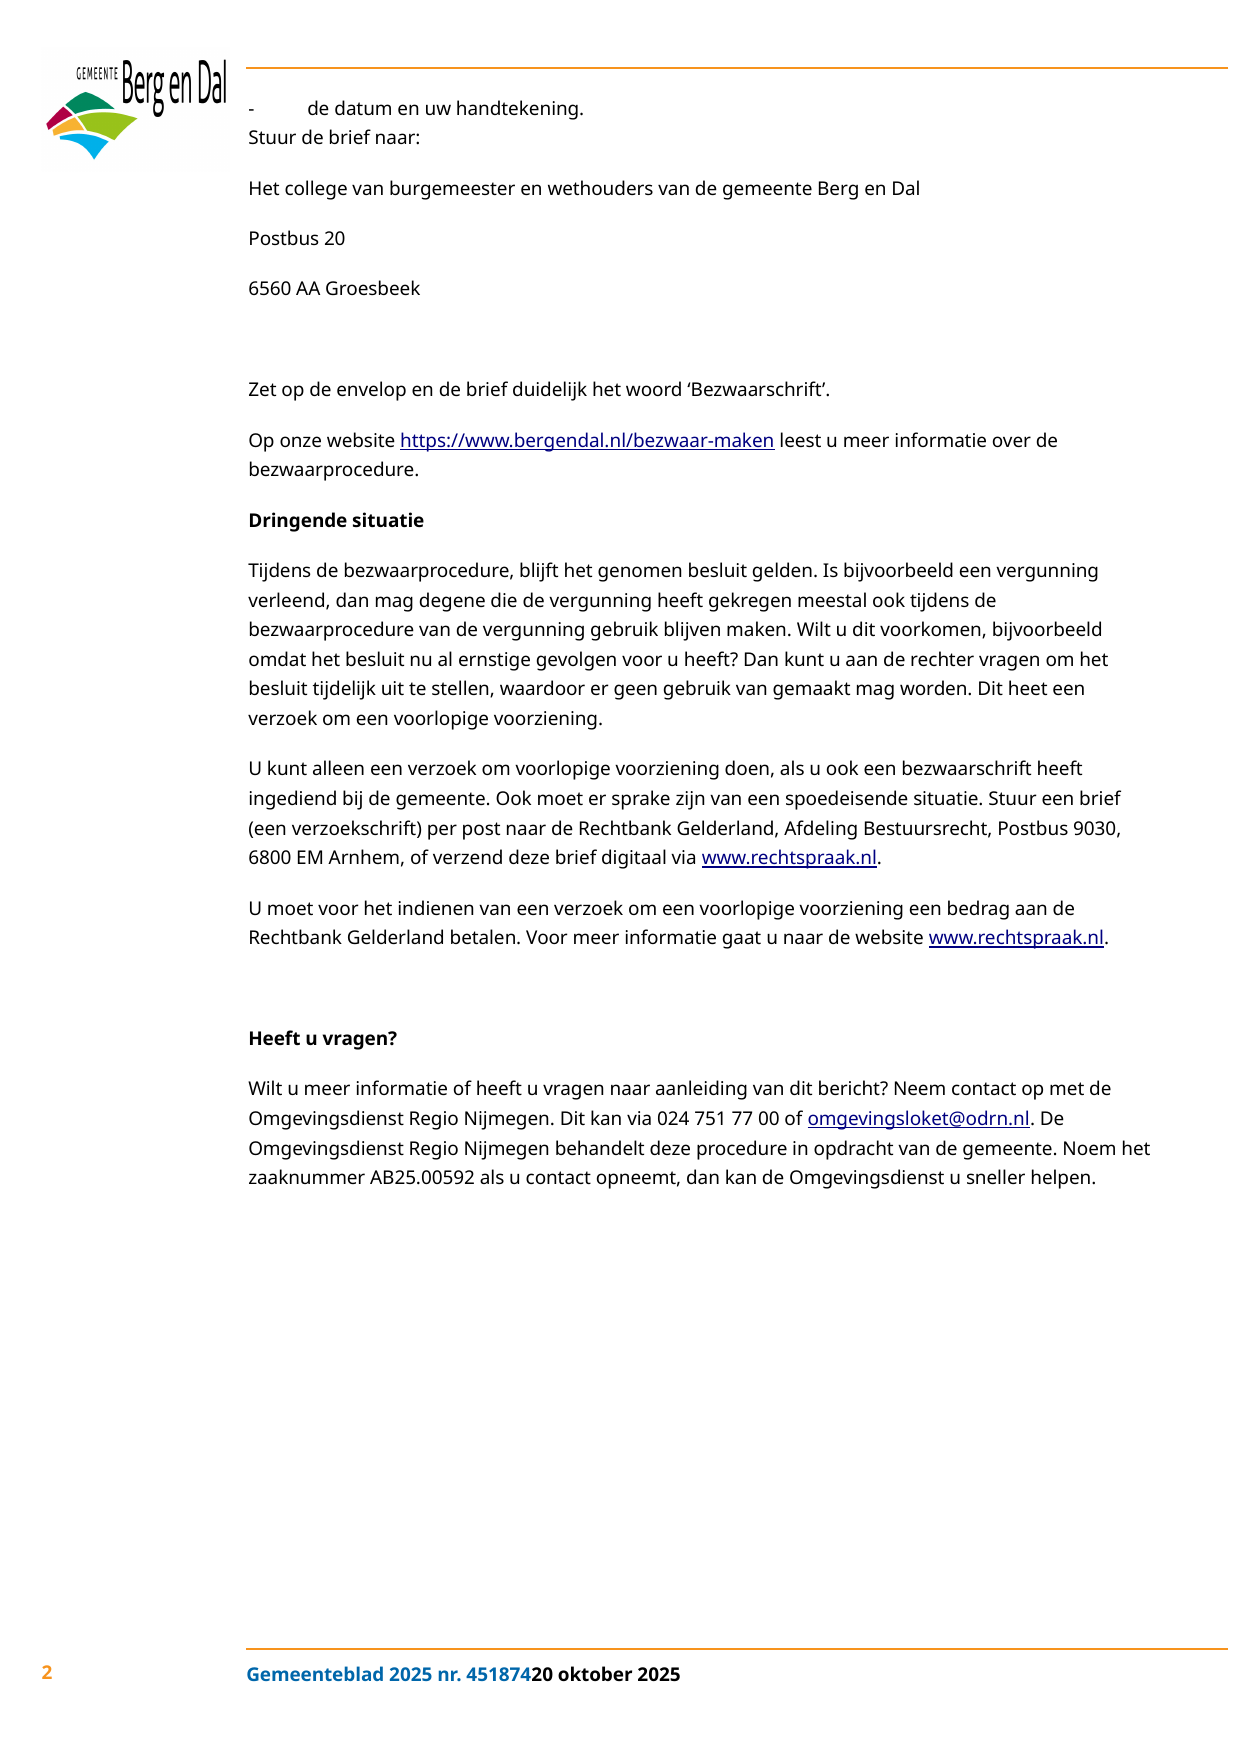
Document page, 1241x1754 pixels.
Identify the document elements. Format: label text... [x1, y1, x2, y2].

text Zet op de envelop en de brief duidelijk het woord ‘Bezwaarschrift’. [248, 376, 1152, 402]
text Op onze website https://www.bergendal.nl/bezwaar-maken leest u meer informatie over de bezwaarprocedure. [248, 427, 1152, 482]
text Dringende situatie [248, 507, 1152, 533]
list de datum en uw handtekening. [248, 95, 1152, 121]
text U moet voor het indienen van een verzoek om een voorlopige voorziening een bedrag aan de Rechtbank Gelderland betalen. Voor meer informatie gaat u naar de website www.rechtspraak.nl. [248, 895, 1152, 950]
text Stuur de brief naar: [248, 124, 1152, 150]
text Heeft u vragen? [248, 1025, 1152, 1051]
text Het college van burgemeester en wethouders van de gemeente Berg en Dal [248, 175, 1152, 201]
text Wilt u meer informatie of heeft u vragen naar aanleiding van dit bericht? Neem contact op met de Omgevingsdienst Regio Nijmegen. Dit kan via 024 751 77 00 of omgevingsloket@odrn.nl. De Omgevingsdienst Regio Nijmegen behandelt deze procedure in opdracht van de gemeente. Noem het zaaknummer AB25.00592 als u contact opneemt, dan kan de Omgevingsdienst u sneller helpen. [248, 1076, 1152, 1190]
text Tijdens de bezwaarprocedure, blijft het genomen besluit gelden. Is bijvoorbeeld een vergunning verleend, dan mag degene die de vergunning heeft gekregen meestal ook tijdens de bezwaarprocedure van de vergunning gebruik blijven maken. Wilt u dit voorkomen, bijvoorbeeld omdat het besluit nu al ernstige gevolgen voor u heeft? Dan kunt u aan de rechter vragen om het besluit tijdelijk uit te stellen, waardoor er geen gebruik van gemaakt mag worden. Dit heet een verzoek om een voorlopige voorziening. [248, 557, 1152, 731]
text U kunt alleen een verzoek om voorlopige voorziening doen, als u ook een bezwaarschrift heeft ingediend bij de gemeente. Ook moet er sprake zijn van een spoedeisende situatie. Stuur een brief (een verzoekschrift) per post naar de Rechtbank Gelderland, Afdeling Bestuursrecht, Postbus 9030, 6800 EM Arnhem, of verzend deze brief digitaal via www.rechtspraak.nl. [248, 756, 1152, 870]
text Postbus 20 [248, 225, 1152, 251]
picture [41, 47, 231, 172]
text 6560 AA Groesbeek [248, 276, 1152, 301]
